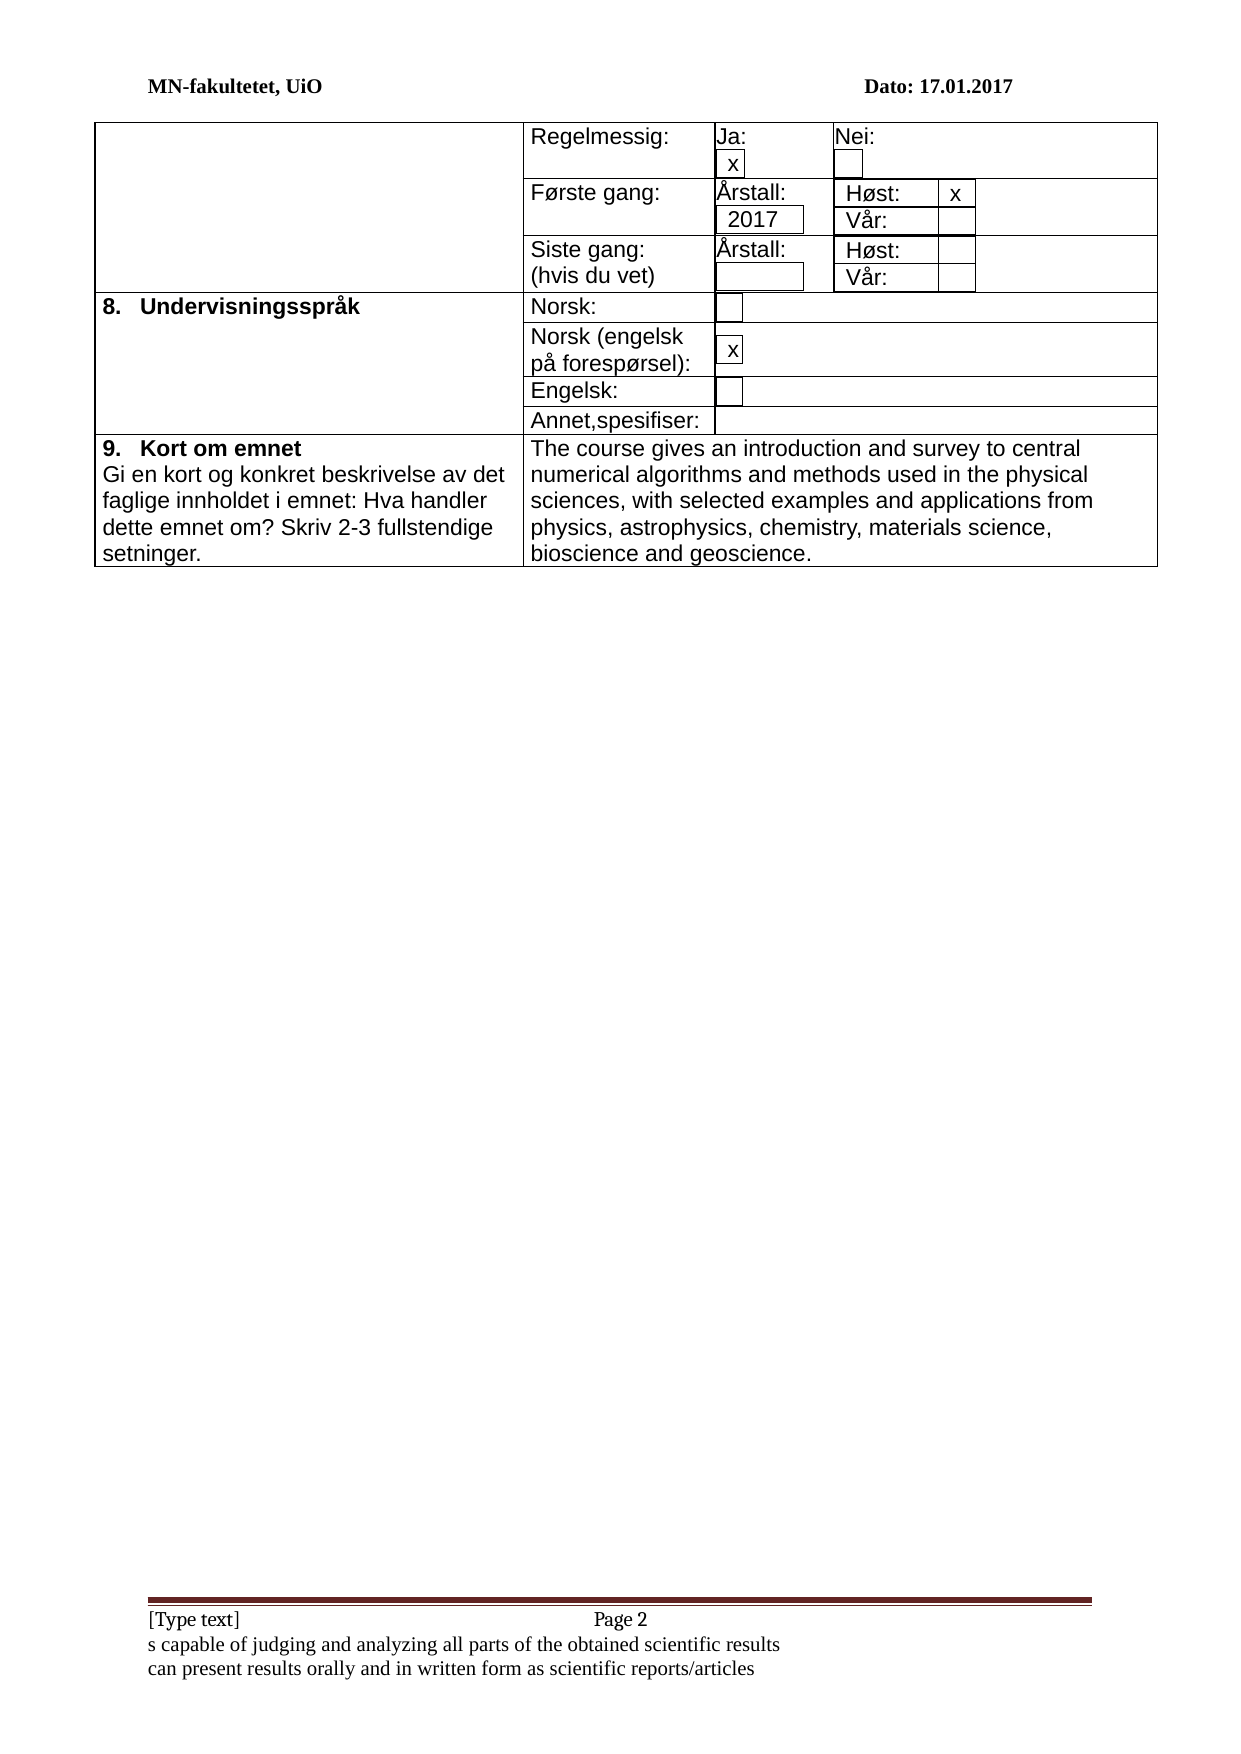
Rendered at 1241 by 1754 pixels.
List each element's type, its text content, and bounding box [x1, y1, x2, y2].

table_cell [1158, 235, 1240, 292]
table_cell [743, 377, 1157, 406]
table_cell [976, 236, 1157, 292]
table_cell Vår: [835, 264, 938, 291]
table_cell [1158, 292, 1240, 322]
table_header 2017 [717, 206, 803, 233]
table_cell Ja: [716, 123, 833, 178]
table_cell Siste gang: (hvis du vet) [524, 236, 714, 292]
table_cell [1158, 322, 1240, 376]
table_cell [1158, 376, 1240, 406]
table_cell [716, 323, 1157, 376]
table_header [717, 378, 742, 405]
table_header Høst: [835, 237, 938, 263]
table_cell [1158, 406, 1240, 433]
table_header [717, 263, 803, 290]
table_cell Årstall: [716, 179, 833, 235]
table_header x [717, 336, 742, 363]
table_cell [939, 208, 975, 234]
table_cell Årstall: [716, 236, 833, 292]
table_cell Norsk: [524, 293, 714, 322]
table_cell [1158, 178, 1240, 235]
table_header x [939, 180, 975, 206]
table_cell Engelsk: [524, 377, 714, 406]
table_cell [743, 293, 1157, 322]
table_header Høst: [835, 180, 938, 206]
table_header [939, 237, 975, 263]
table_header [835, 150, 862, 177]
table_cell The course gives an introduction and survey to central numerical algorithms and methods used in the physical sciences, with selected examples and applications from physics, astrophysics, chemistry, materials science, bioscience and geoscience. [524, 435, 1157, 566]
table_cell Nei: [834, 123, 1157, 178]
table_cell [1158, 122, 1240, 178]
table_header x [717, 150, 744, 177]
table_header [717, 294, 742, 321]
table_cell Regelmessig: [524, 123, 714, 178]
table_cell [939, 264, 975, 291]
table_cell [1158, 434, 1240, 566]
table_cell Vår: [835, 208, 938, 234]
table_cell Undervisningsspråk [96, 293, 523, 433]
table_cell Norsk (engelsk på forespørsel): [524, 323, 714, 376]
table_cell [976, 179, 1157, 235]
table_cell [96, 123, 523, 292]
table_cell Kort om emnet Gi en kort og konkret beskrivelse av det faglige innholdet i emnet: Hva handler dette emnet om? Skriv 2-3 fullstendige setninger. [96, 435, 523, 566]
table_cell [716, 407, 1157, 433]
table_cell Første gang: [524, 179, 714, 235]
table_cell Annet,spesifiser: [524, 407, 714, 433]
